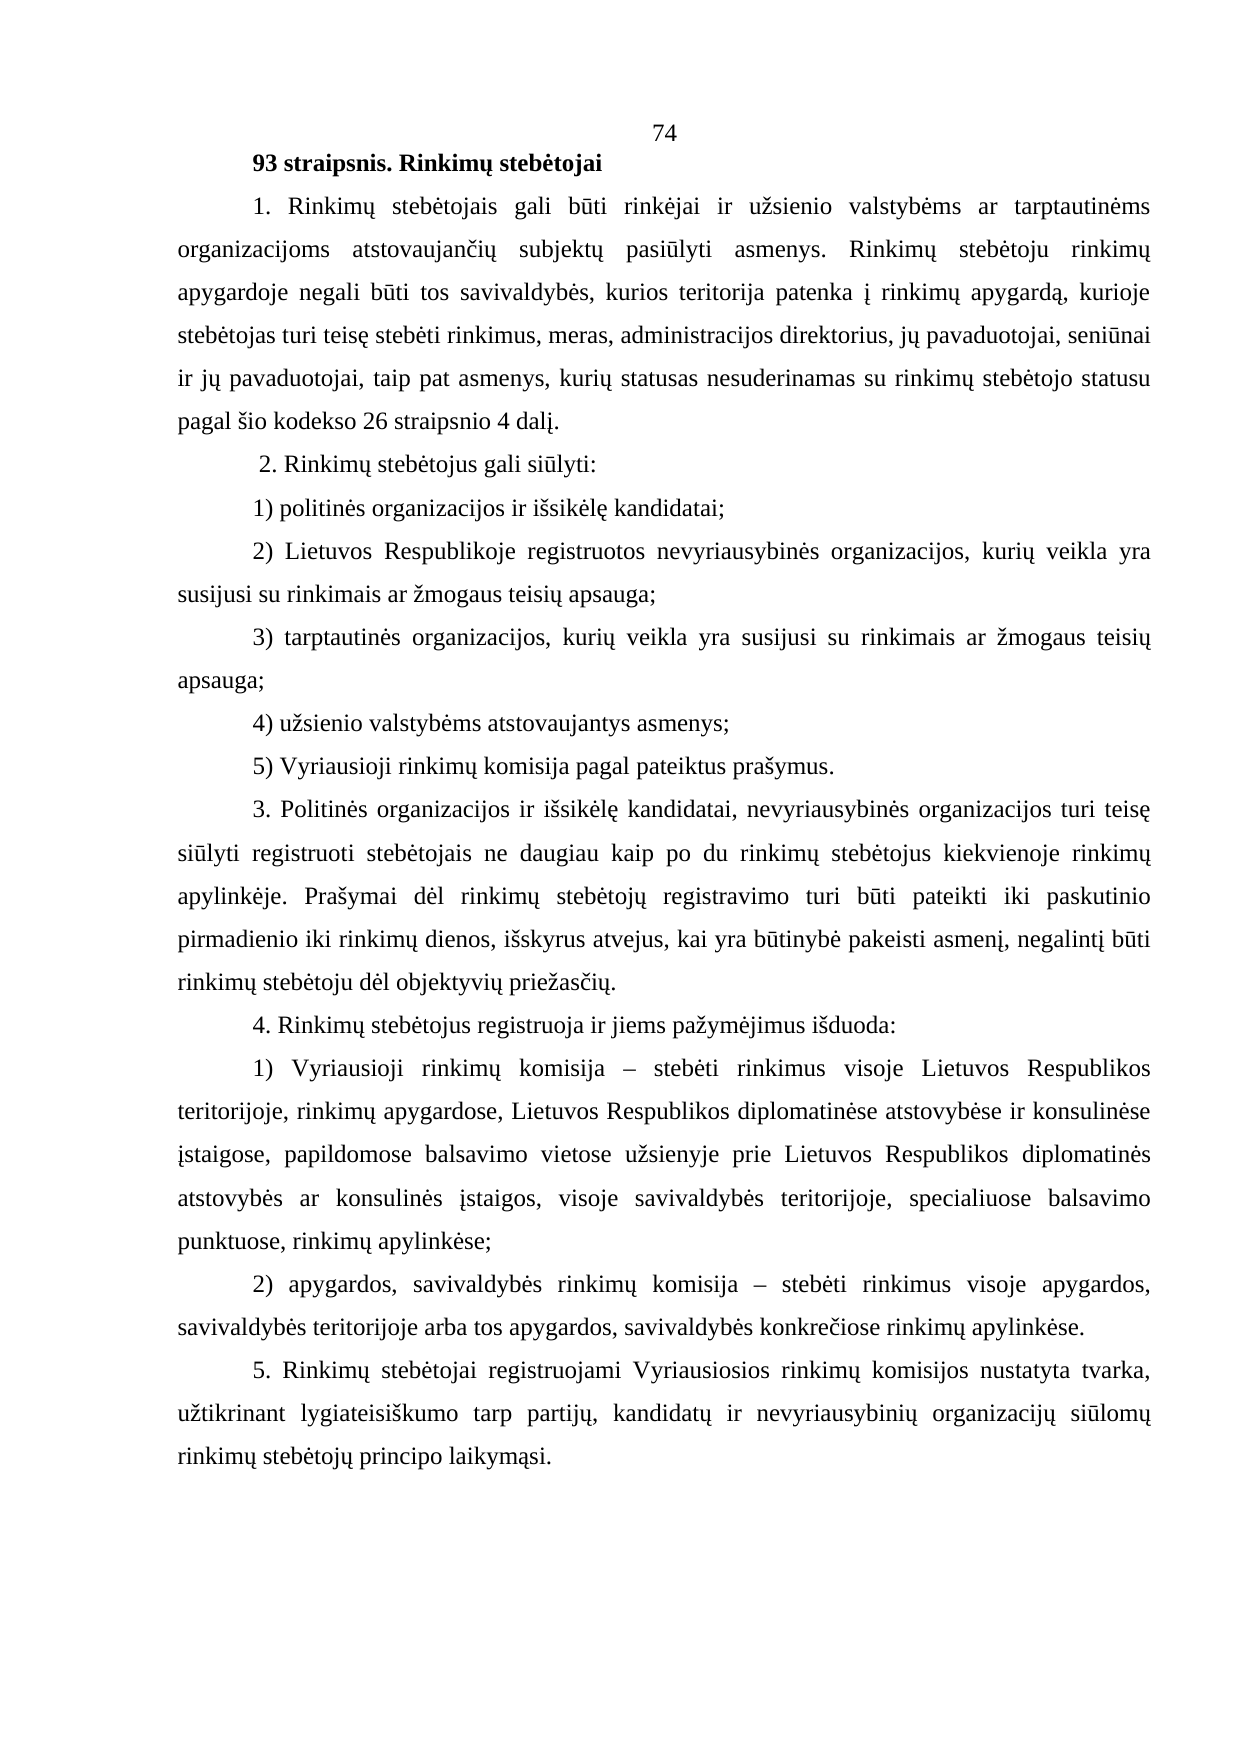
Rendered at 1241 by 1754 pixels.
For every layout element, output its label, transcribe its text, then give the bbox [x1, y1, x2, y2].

subtitle 2) apygardos, savivaldybės rinkimų komisija – stebėti rinkimus visoje apygardos, savivaldybės teritorijoje arba tos apygardos, savivaldybės konkrečiose rinkimų apylinkėse. [177, 1269, 1152, 1341]
subtitle 5) Vyriausioji rinkimų komisija pagal pateiktus prašymus. [177, 751, 1152, 780]
subtitle 2. Rinkimų stebėtojus gali siūlyti: [177, 449, 1152, 478]
subtitle 2) Lietuvos Respublikoje registruotos nevyriausybinės organizacijos, kurių veikla yra susijusi su rinkimais ar žmogaus teisių apsauga; [177, 536, 1152, 608]
subtitle 4) užsienio valstybėms atstovaujantys asmenys; [177, 708, 1152, 737]
subtitle 4. Rinkimų stebėtojus registruoja ir jiems pažymėjimus išduoda: [177, 1010, 1152, 1039]
subtitle 1) politinės organizacijos ir išsikėlę kandidatai; [177, 493, 1152, 521]
subtitle 1) Vyriausioji rinkimų komisija – stebėti rinkimus visoje Lietuvos Respublikos teritorijoje, rinkimų apygardose, Lietuvos Respublikos diplomatinėse atstovybėse ir konsulinėse įstaigose, papildomose balsavimo vietose užsienyje prie Lietuvos Respublikos diplomatinės atstovybės ar konsulinės įstaigos, visoje savivaldybės teritorijoje, specialiuose balsavimo punktuose, rinkimų apylinkėse; [177, 1053, 1152, 1254]
subtitle 3) tarptautinės organizacijos, kurių veikla yra susijusi su rinkimais ar žmogaus teisių apsauga; [177, 622, 1152, 694]
subtitle 3. Politinės organizacijos ir išsikėlę kandidatai, nevyriausybinės organizacijos turi teisę siūlyti registruoti stebėtojais ne daugiau kaip po du rinkimų stebėtojus kiekvienoje rinkimų apylinkėje. Prašymai dėl rinkimų stebėtojų registravimo turi būti pateikti iki paskutinio pirmadienio iki rinkimų dienos, išskyrus atvejus, kai yra būtinybė pakeisti asmenį, negalintį būti rinkimų stebėtoju dėl objektyvių priežasčių. [177, 794, 1152, 996]
subtitle 1. Rinkimų stebėtojais gali būti rinkėjai ir užsienio valstybėms ar tarptautinėms organizacijoms atstovaujančių subjektų pasiūlyti asmenys. Rinkimų stebėtoju rinkimų apygardoje negali būti tos savivaldybės, kurios teritorija patenka į rinkimų apygardą, kurioje stebėtojas turi teisę stebėti rinkimus, meras, administracijos direktorius, jų pavaduotojai, seniūnai ir jų pavaduotojai, taip pat asmenys, kurių statusas nesuderinamas su rinkimų stebėtojo statusu pagal šio kodekso 26 straipsnio 4 dalį. [177, 191, 1152, 435]
subtitle 5. Rinkimų stebėtojai registruojami Vyriausiosios rinkimų komisijos nustatyta tvarka, užtikrinant lygiateisiškumo tarp partijų, kandidatų ir nevyriausybinių organizacijų siūlomų rinkimų stebėtojų principo laikymąsi. [177, 1355, 1152, 1470]
subtitle 93 straipsnis. Rinkimų stebėtojai [177, 148, 1152, 176]
